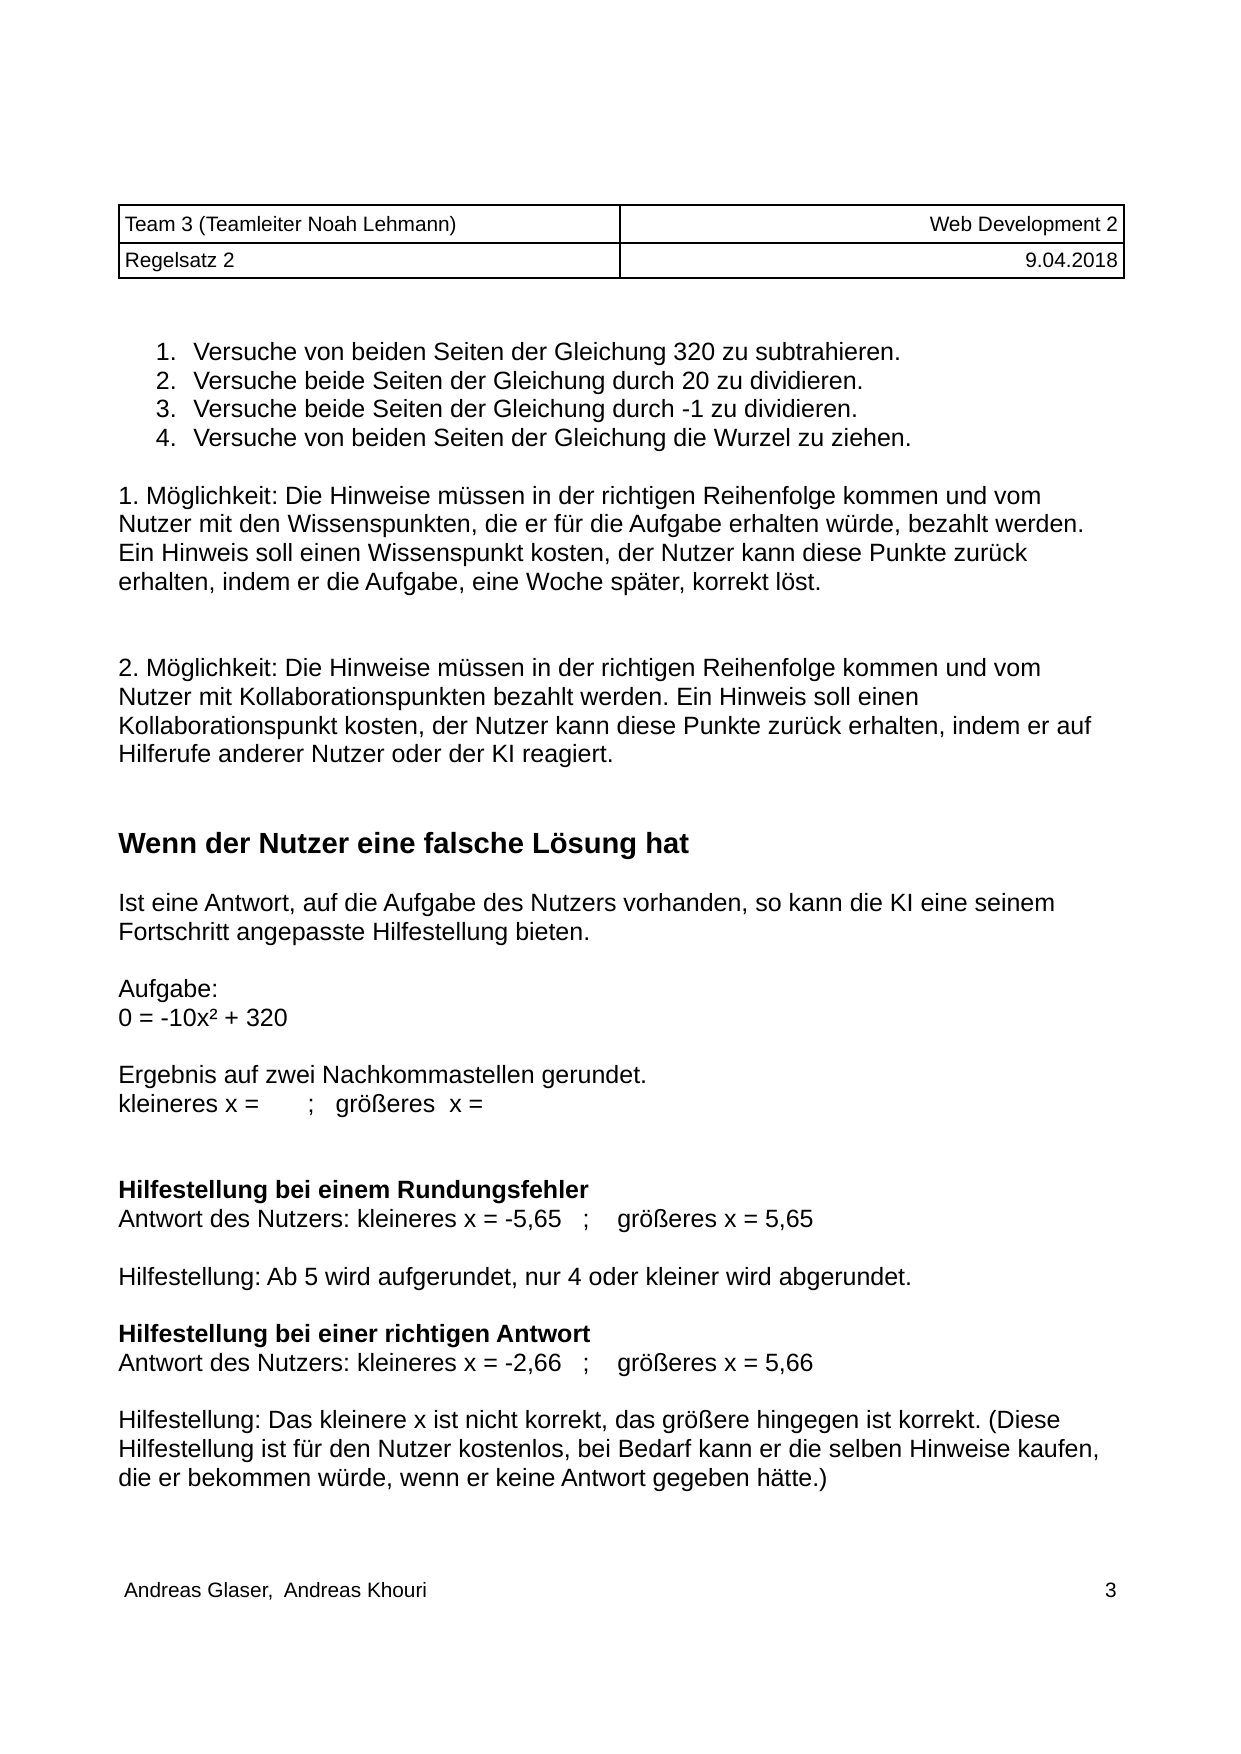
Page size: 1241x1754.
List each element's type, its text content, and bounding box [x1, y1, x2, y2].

text Hilfestellung: Ab 5 wird aufgerundet, nur 4 oder kleiner wird abgerundet. [118, 1262, 1122, 1290]
text 2. Möglichkeit: Die Hinweise müssen in der richtigen Reihenfolge kommen und vom Nutzer mit Kollaborationspunkten bezahlt werden. Ein Hinweis soll einen Kollaborationspunkt kosten, der Nutzer kann diese Punkte zurück erhalten, indem er auf Hilferufe anderer Nutzer oder der KI reagiert. [118, 653, 1122, 768]
text Hilfestellung bei einem Rundungsfehler [118, 1175, 1122, 1204]
list Versuche beide Seiten der Gleichung durch 20 zu dividieren. [156, 366, 1122, 394]
text kleineres x = ; größeres x = [118, 1089, 1122, 1118]
list Versuche von beiden Seiten der Gleichung die Wurzel zu ziehen. [156, 423, 1122, 452]
list Versuche beide Seiten der Gleichung durch -1 zu dividieren. [156, 394, 1122, 423]
text Ist eine Antwort, auf die Aufgabe des Nutzers vorhanden, so kann die KI eine seinem Fortschritt angepasste Hilfestellung bieten. [118, 888, 1122, 945]
list Versuche von beiden Seiten der Gleichung 320 zu subtrahieren. [156, 337, 1122, 366]
text Aufgabe: [118, 974, 1122, 1003]
text 0 = -10x² + 320 [118, 1003, 1122, 1032]
text Wenn der Nutzer eine falsche Lösung hat [118, 826, 1122, 859]
text Ergebnis auf zwei Nachkommastellen gerundet. [118, 1060, 1122, 1089]
text Hilfestellung: Das kleinere x ist nicht korrekt, das größere hingegen ist korrekt. (Diese Hilfestellung ist für den Nutzer kostenlos, bei Bedarf kann er die selben Hinweise kaufen, die er bekommen würde, wenn er keine Antwort gegeben hätte.) [118, 1405, 1122, 1492]
text Hilfestellung bei einer richtigen Antwort [118, 1319, 1122, 1348]
text 1. Möglichkeit: Die Hinweise müssen in der richtigen Reihenfolge kommen und vom Nutzer mit den Wissenspunkten, die er für die Aufgabe erhalten würde, bezahlt werden. Ein Hinweis soll einen Wissenspunkt kosten, der Nutzer kann diese Punkte zurück erhalten, indem er die Aufgabe, eine Woche später, korrekt löst. [118, 481, 1122, 596]
text Antwort des Nutzers: kleineres x = -2,66 ; größeres x = 5,66 [118, 1348, 1122, 1377]
text Antwort des Nutzers: kleineres x = -5,65 ; größeres x = 5,65 [118, 1204, 1122, 1233]
